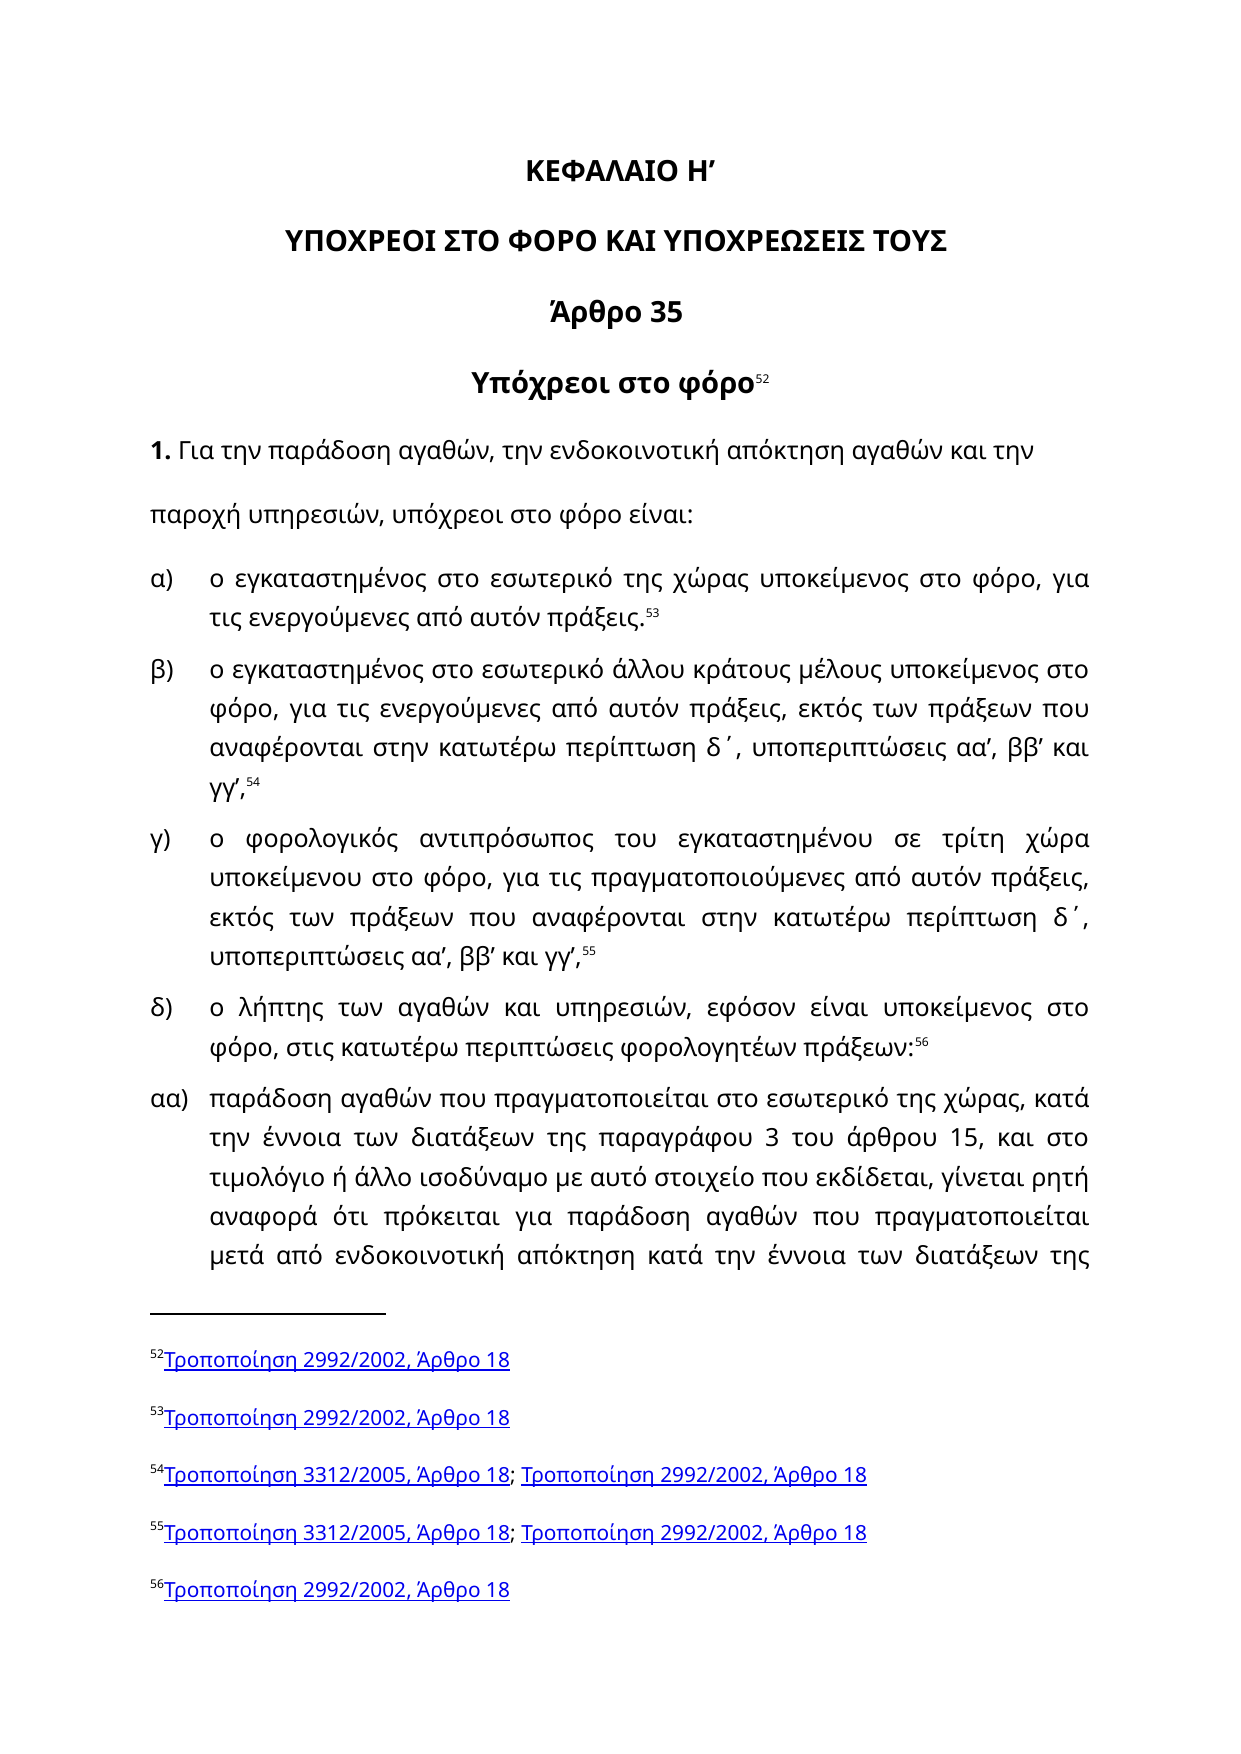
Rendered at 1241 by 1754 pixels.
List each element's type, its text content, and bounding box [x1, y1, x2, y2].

list γ) ο φορολογικός αντιπρόσωπος του εγκαταστημένου σε τρίτη χώρα υποκείμενου στο φόρο, για τις πραγματοποιούμενες από αυτόν πράξεις, εκτός των πράξεων που αναφέρονται στην κατωτέρω περίπτωση δ΄, υποπεριπτώσεις αα’, ββ’ και γγ’, [150, 821, 1090, 972]
list αα) παράδοση αγαθών που πραγματοποιείται στο εσωτερικό της χώρας, κατά την έννοια των διατάξεων της παραγράφου 3 του άρθρου 15, και στο τιμολόγιο ή άλλο ισοδύναμο με αυτό στοιχείο που εκδίδεται, γίνεται ρητή αναφορά ότι πρόκειται για παράδοση αγαθών που πραγματοποιείται μετά από ενδοκοινοτική απόκτηση κατά την έννοια των διατάξεων της [150, 1081, 1090, 1272]
text Τροποποίηση 2992/2002, Άρθρο 18 [150, 1345, 1090, 1373]
text Τροποποίηση 2992/2002, Άρθρο 18 [150, 1576, 1090, 1604]
list α) ο εγκαταστημένος στο εσωτερικό της χώρας υποκείμενος στο φόρο, για τις ενεργούμενες από αυτόν πράξεις. [150, 561, 1090, 634]
text Τροποποίηση 2992/2002, Άρθρο 18 [150, 1403, 1090, 1431]
text 1. Για την παράδοση αγαθών, την ενδοκοινοτική απόκτηση αγαθών και την [150, 432, 1090, 467]
subtitle Υπόχρεοι στο φόρο [150, 362, 1090, 402]
text Τροποποίηση 3312/2005, Άρθρο 18; Τροποποίηση 2992/2002, Άρθρο 18 [150, 1460, 1090, 1489]
list δ) ο λήπτης των αγαθών και υπηρεσιών, εφόσον είναι υποκείμενος στο φόρο, στις κατωτέρω περιπτώσεις φορολογητέων πράξεων: [150, 990, 1090, 1063]
subtitle Άρθρο 35 [150, 291, 1090, 331]
text παροχή υπηρεσιών, υπόχρεοι στο φόρο είναι: [150, 497, 1090, 531]
text Τροποποίηση 3312/2005, Άρθρο 18; Τροποποίηση 2992/2002, Άρθρο 18 [150, 1518, 1090, 1546]
list β) ο εγκαταστημένος στο εσωτερικό άλλου κράτους μέλους υποκείμενος στο φόρο, για τις ενεργούμενες από αυτόν πράξεις, εκτός των πράξεων που αναφέρονται στην κατωτέρω περίπτωση δ΄, υποπεριπτώσεις αα’, ββ’ και γγ’, [150, 652, 1090, 803]
subtitle ΥΠΟΧΡΕΟΙ ΣΤΟ ΦΟΡΟ ΚΑΙ ΥΠΟΧΡΕΩΣΕΙΣ ΤΟΥΣ [150, 221, 1090, 260]
subtitle ΚΕΦΑΛΑΙΟ Η’ [150, 150, 1090, 190]
